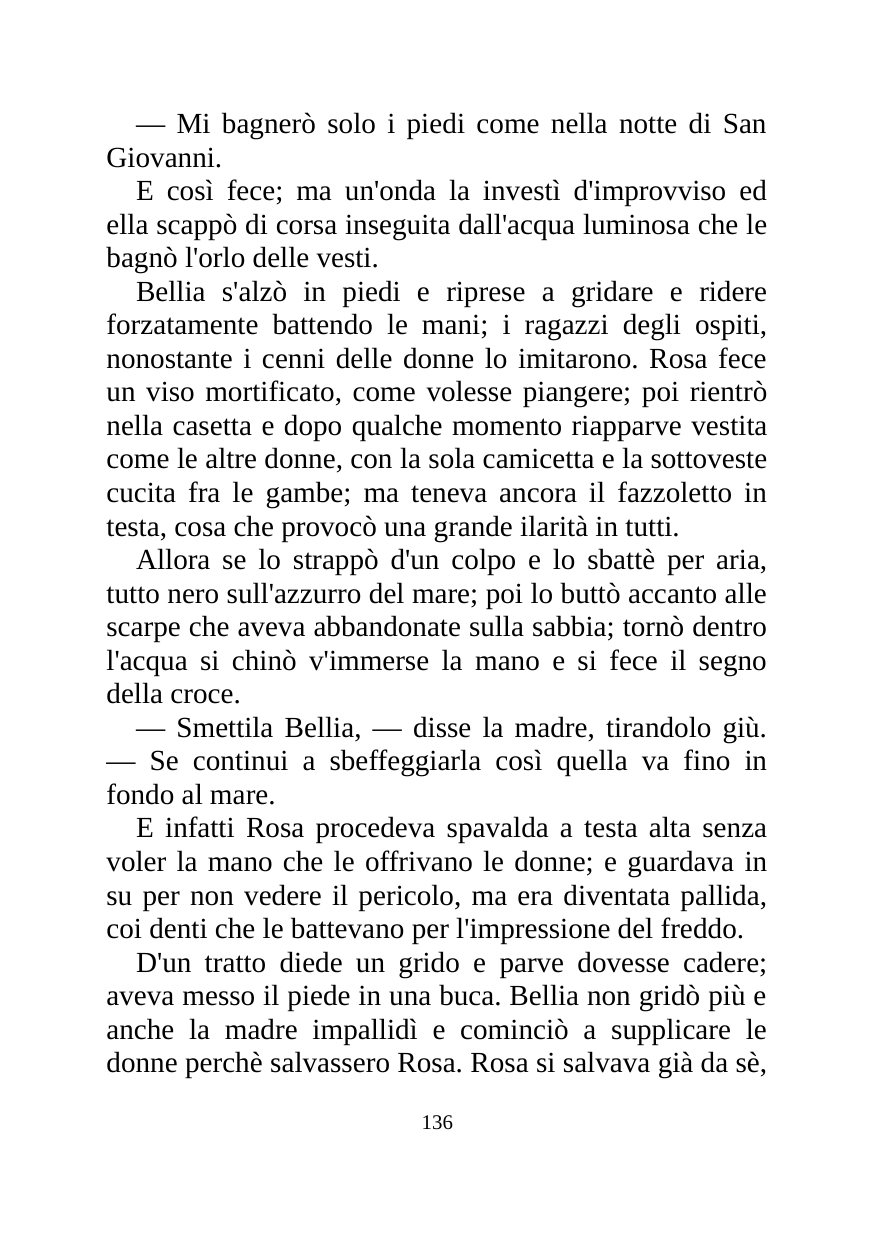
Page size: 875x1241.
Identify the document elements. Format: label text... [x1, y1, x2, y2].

text E così fece; ma un'onda la investì d'improvviso ed ella scappò di corsa inseguita dall'acqua luminosa che le bagnò l'orlo delle vesti. [106, 173, 768, 274]
text E infatti Rosa procedeva spavalda a testa alta senza voler la mano che le offrivano le donne; e guardava in su per non vedere il pericolo, ma era diventata pallida, coi denti che le battevano per l'impressione del freddo. [106, 811, 768, 945]
text — Mi bagnerò solo i piedi come nella notte di San Giovanni. [106, 106, 768, 173]
text Bellia s'alzò in piedi e riprese a gridare e ridere forzatamente battendo le mani; i ragazzi degli ospiti, nonostante i cenni delle donne lo imitarono. Rosa fece un viso mortificato, come volesse piangere; poi rientrò nella casetta e dopo qualche momento riapparve vestita come le altre donne, con la sola camicetta e la sottoveste cucita fra le gambe; ma teneva ancora il fazzoletto in testa, cosa che provocò una grande ilarità in tutti. [106, 274, 768, 542]
text — Smettila Bellia, — disse la madre, tirandolo giù. — Se continui a sbeffeggiarla così quella va fino in fondo al mare. [106, 710, 768, 811]
text D'un tratto diede un grido e parve dovesse cadere; aveva messo il piede in una buca. Bellia non gridò più e anche la madre impallidì e cominciò a supplicare le donne perchè salvassero Rosa. Rosa si salvava già da sè, [106, 945, 768, 1079]
text Allora se lo strappò d'un colpo e lo sbattè per aria, tutto nero sull'azzurro del mare; poi lo buttò accanto alle scarpe che aveva abbandonate sulla sabbia; tornò dentro l'acqua si chinò v'immerse la mano e si fece il segno della croce. [106, 542, 768, 710]
